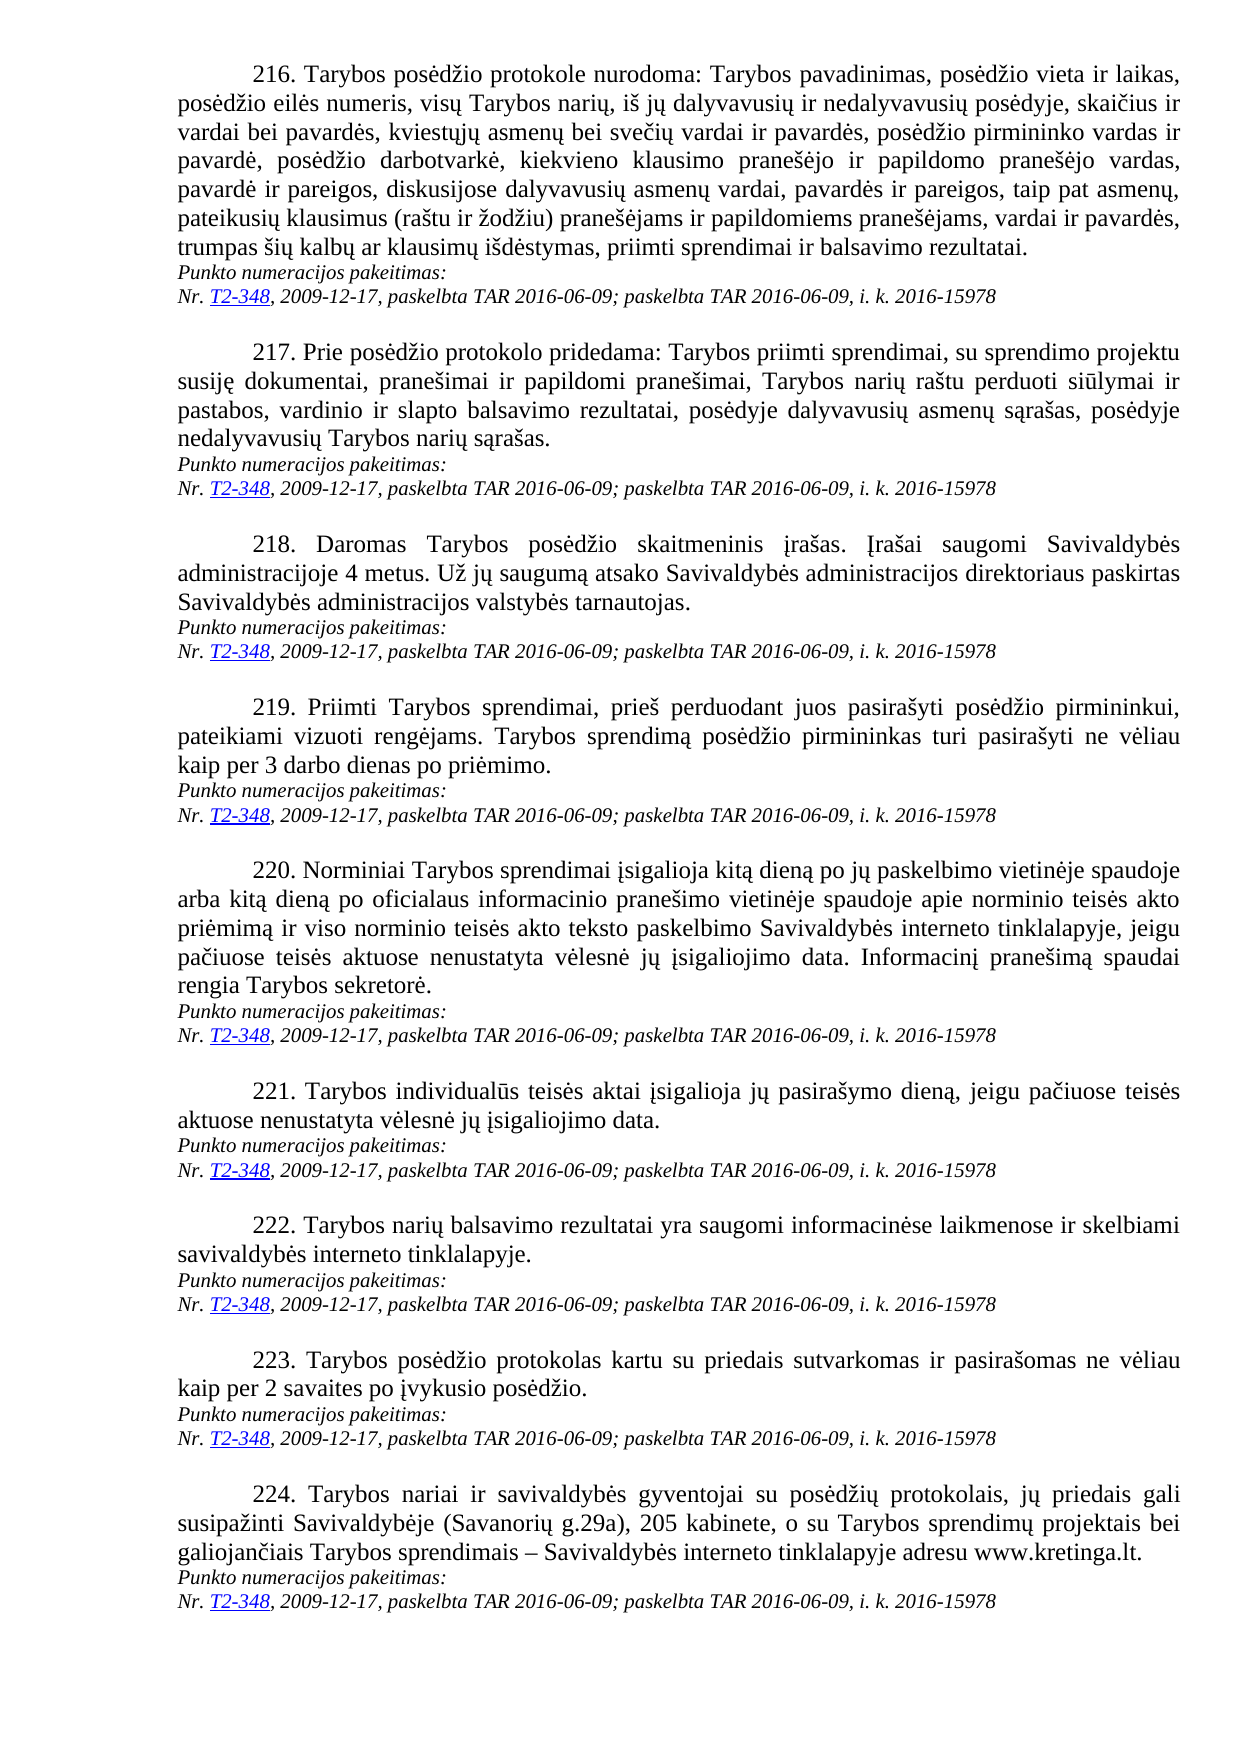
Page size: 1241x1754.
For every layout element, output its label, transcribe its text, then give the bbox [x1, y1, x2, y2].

text Punkto numeracijos pakeitimas: [177, 1133, 1181, 1157]
text 217. Prie posėdžio protokolo pridedama: Tarybos priimti sprendimai, su sprendimo projektu susiję dokumentai, pranešimai ir papildomi pranešimai, Tarybos narių raštu perduoti siūlymai ir pastabos, vardinio ir slapto balsavimo rezultatai, posėdyje dalyvavusių asmenų sąrašas, posėdyje nedalyvavusių Tarybos narių sąrašas. [177, 337, 1181, 452]
text Punkto numeracijos pakeitimas: [177, 999, 1181, 1023]
text 216. Tarybos posėdžio protokole nurodoma: Tarybos pavadinimas, posėdžio vieta ir laikas, posėdžio eilės numeris, visų Tarybos narių, iš jų dalyvavusių ir nedalyvavusių posėdyje, skaičius ir vardai bei pavardės, kviestųjų asmenų bei svečių vardai ir pavardės, posėdžio pirmininko vardas ir pavardė, posėdžio darbotvarkė, kiekvieno klausimo pranešėjo ir papildomo pranešėjo vardas, pavardė ir pareigos, diskusijose dalyvavusių asmenų vardai, pavardės ir pareigos, taip pat asmenų, pateikusių klausimus (raštu ir žodžiu) pranešėjams ir papildomiems pranešėjams, vardai ir pavardės, trumpas šių kalbų ar klausimų išdėstymas, priimti sprendimai ir balsavimo rezultatai. [177, 59, 1181, 260]
text Nr. T2-348, 2009-12-17, paskelbta TAR 2016-06-09; paskelbta TAR 2016-06-09, i. k. 2016-15978 [177, 1023, 1181, 1047]
text Nr. T2-348, 2009-12-17, paskelbta TAR 2016-06-09; paskelbta TAR 2016-06-09, i. k. 2016-15978 [177, 1292, 1181, 1316]
text Nr. T2-348, 2009-12-17, paskelbta TAR 2016-06-09; paskelbta TAR 2016-06-09, i. k. 2016-15978 [177, 802, 1181, 827]
text 222. Tarybos narių balsavimo rezultatai yra saugomi informacinėse laikmenose ir skelbiami savivaldybės interneto tinklalapyje. [177, 1210, 1181, 1268]
text Punkto numeracijos pakeitimas: [177, 452, 1181, 476]
text Punkto numeracijos pakeitimas: [177, 615, 1181, 639]
text Punkto numeracijos pakeitimas: [177, 1268, 1181, 1292]
text Punkto numeracijos pakeitimas: [177, 778, 1181, 802]
text Nr. T2-348, 2009-12-17, paskelbta TAR 2016-06-09; paskelbta TAR 2016-06-09, i. k. 2016-15978 [177, 476, 1181, 500]
text 224. Tarybos nariai ir savivaldybės gyventojai su posėdžių protokolais, jų priedais gali susipažinti Savivaldybėje (Savanorių g.29a), 205 kabinete, o su Tarybos sprendimų projektais bei galiojančiais Tarybos sprendimais – Savivaldybės interneto tinklalapyje adresu www.kretinga.lt. [177, 1479, 1181, 1565]
text Punkto numeracijos pakeitimas: [177, 1565, 1181, 1589]
text Nr. T2-348, 2009-12-17, paskelbta TAR 2016-06-09; paskelbta TAR 2016-06-09, i. k. 2016-15978 [177, 1426, 1181, 1450]
text Nr. T2-348, 2009-12-17, paskelbta TAR 2016-06-09; paskelbta TAR 2016-06-09, i. k. 2016-15978 [177, 639, 1181, 663]
text 218. Daromas Tarybos posėdžio skaitmeninis įrašas. Įrašai saugomi Savivaldybės administracijoje 4 metus. Už jų saugumą atsako Savivaldybės administracijos direktoriaus paskirtas Savivaldybės administracijos valstybės tarnautojas. [177, 529, 1181, 615]
text Punkto numeracijos pakeitimas: [177, 260, 1181, 284]
text 220. Norminiai Tarybos sprendimai įsigalioja kitą dieną po jų paskelbimo vietinėje spaudoje arba kitą dieną po oficialaus informacinio pranešimo vietinėje spaudoje apie norminio teisės akto priėmimą ir viso norminio teisės akto teksto paskelbimo Savivaldybės interneto tinklalapyje, jeigu pačiuose teisės aktuose nenustatyta vėlesnė jų įsigaliojimo data. Informacinį pranešimą spaudai rengia Tarybos sekretorė. [177, 855, 1181, 999]
text 223. Tarybos posėdžio protokolas kartu su priedais sutvarkomas ir pasirašomas ne vėliau kaip per 2 savaites po įvykusio posėdžio. [177, 1345, 1181, 1402]
text 221. Tarybos individualūs teisės aktai įsigalioja jų pasirašymo dieną, jeigu pačiuose teisės aktuose nenustatyta vėlesnė jų įsigaliojimo data. [177, 1076, 1181, 1133]
text Punkto numeracijos pakeitimas: [177, 1402, 1181, 1426]
text Nr. T2-348, 2009-12-17, paskelbta TAR 2016-06-09; paskelbta TAR 2016-06-09, i. k. 2016-15978 [177, 284, 1181, 308]
text 219. Priimti Tarybos sprendimai, prieš perduodant juos pasirašyti posėdžio pirmininkui, pateikiami vizuoti rengėjams. Tarybos sprendimą posėdžio pirmininkas turi pasirašyti ne vėliau kaip per 3 darbo dienas po priėmimo. [177, 692, 1181, 778]
text Nr. T2-348, 2009-12-17, paskelbta TAR 2016-06-09; paskelbta TAR 2016-06-09, i. k. 2016-15978 [177, 1589, 1181, 1613]
text Nr. T2-348, 2009-12-17, paskelbta TAR 2016-06-09; paskelbta TAR 2016-06-09, i. k. 2016-15978 [177, 1157, 1181, 1182]
